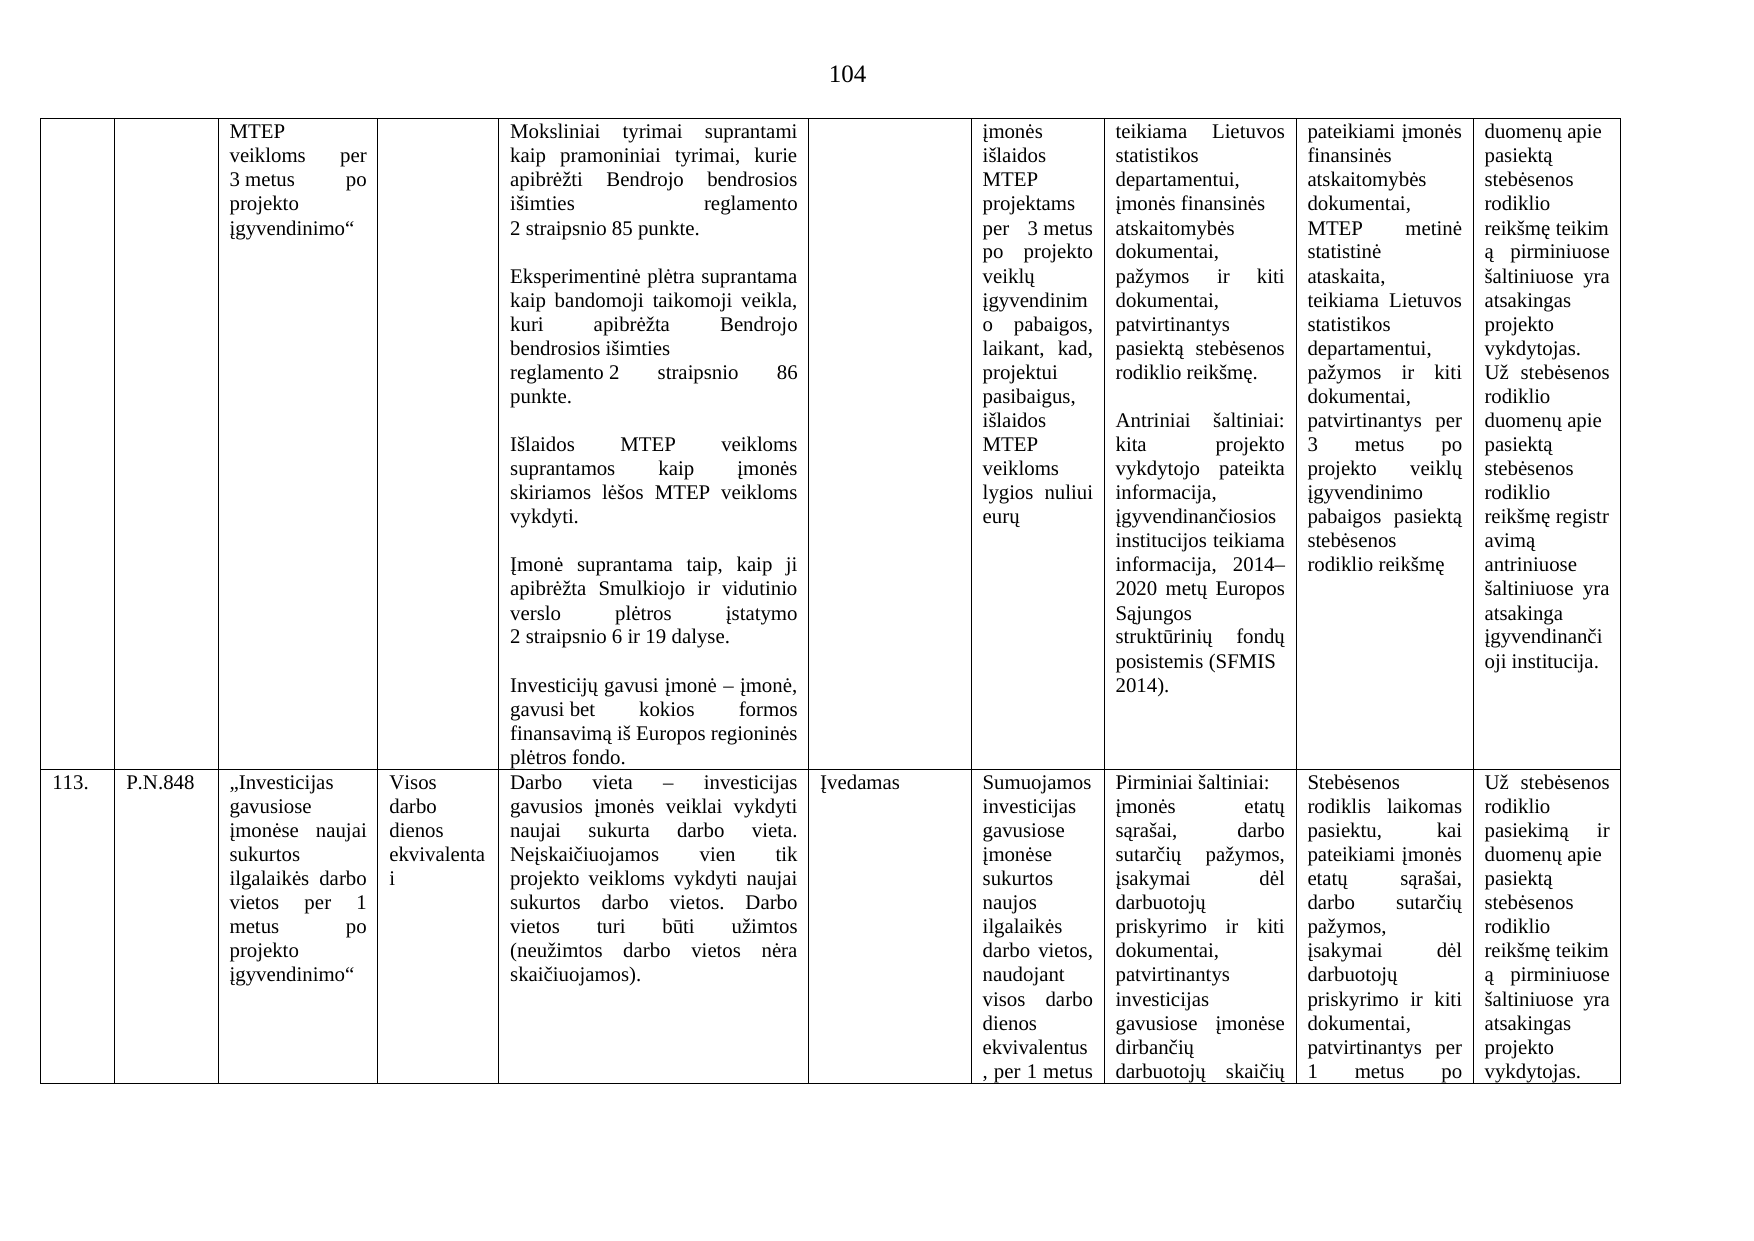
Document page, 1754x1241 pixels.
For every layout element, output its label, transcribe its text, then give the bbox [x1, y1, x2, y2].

table_cell Moksliniai tyrimai suprantami kaip pramoniniai tyrimai, kurie apibrėžti Bendrojo bendrosios išimties reglamento 2 straipsnio 85 punkte. Eksperimentinė plėtra suprantama kaip bandomoji taikomoji veikla, kuri apibrėžta Bendrojo bendrosios išimties reglamento 2 straipsnio 86 punkte. Išlaidos MTEP veikloms suprantamos kaip įmonės skiriamos lėšos MTEP veikloms vykdyti. Įmonė suprantama taip, kaip ji apibrėžta Smulkiojo ir vidutinio verslo plėtros įstatymo 2 straipsnio 6 ir 19 dalyse. Investicijų gavusi įmonė – įmonė, gavusi bet kokios formos finansavimą iš Europos regioninės plėtros fondo. [499, 119, 808, 769]
table_cell [115, 119, 218, 769]
table_cell P.N.848 [115, 770, 218, 1083]
table_cell [378, 119, 498, 769]
table_cell duomenų apie pasiektą stebėsenos rodiklio reikšmę teikimą pirminiuose šaltiniuose yra atsakingas projekto vykdytojas. Už stebėsenos rodiklio duomenų apie pasiektą stebėsenos rodiklio reikšmę registravimą antriniuose šaltiniuose yra atsakinga įgyvendinančioji institucija. [1474, 119, 1620, 769]
table_cell Įvedamas [809, 770, 971, 1083]
table_cell „Investicijas gavusiose įmonėse naujai sukurtos ilgalaikės darbo vietos per 1 metus po projekto įgyvendinimo“ [219, 770, 377, 1083]
table_cell Stebėsenos rodiklis laikomas pasiektu, kai pateikiami įmonės etatų sąrašai, darbo sutarčių pažymos, įsakymai dėl darbuotojų priskyrimo ir kiti dokumentai, patvirtinantys per 1 metus po [1297, 770, 1473, 1083]
table_cell MTEP veikloms per 3 metus po projekto įgyvendinimo“ [219, 119, 377, 769]
table_cell Pirminiai šaltiniai: įmonės etatų sąrašai, darbo sutarčių pažymos, įsakymai dėl darbuotojų priskyrimo ir kiti dokumentai, patvirtinantys investicijas gavusiose įmonėse dirbančių darbuotojų skaičių [1105, 770, 1296, 1083]
table_cell Darbo vieta – investicijas gavusios įmonės veiklai vykdyti naujai sukurta darbo vieta. Neįskaičiuojamos vien tik projekto veikloms vykdyti naujai sukurtos darbo vietos. Darbo vietos turi būti užimtos (neužimtos darbo vietos nėra skaičiuojamos). [499, 770, 808, 1083]
table_cell pateikiami įmonės finansinės atskaitomybės dokumentai, MTEP metinė statistinė ataskaita, teikiama Lietuvos statistikos departamentui, pažymos ir kiti dokumentai, patvirtinantys per 3 metus po projekto veiklų įgyvendinimo pabaigos pasiektą stebėsenos rodiklio reikšmę [1297, 119, 1473, 769]
table_cell Visos darbo dienos ekvivalentai [378, 770, 498, 1083]
table_cell teikiama Lietuvos statistikos departamentui, įmonės finansinės atskaitomybės dokumentai, pažymos ir kiti dokumentai, patvirtinantys pasiektą stebėsenos rodiklio reikšmę. Antriniai šaltiniai: kita projekto vykdytojo pateikta informacija, įgyvendinančiosios institucijos teikiama informacija, 2014–2020 metų Europos Sąjungos struktūrinių fondų posistemis (SFMIS2014). [1105, 119, 1296, 769]
table_cell įmonės išlaidos MTEP projektams per 3 metus po projekto veiklų įgyvendinimo pabaigos, laikant, kad, projektui pasibaigus, išlaidos MTEP veikloms lygios nuliui eurų [972, 119, 1104, 769]
table_cell Už stebėsenos rodiklio pasiekimą ir duomenų apie pasiektą stebėsenos rodiklio reikšmę teikimą pirminiuose šaltiniuose yra atsakingas projekto vykdytojas. [1474, 770, 1620, 1083]
table_cell Sumuojamos investicijas gavusiose įmonėse sukurtos naujos ilgalaikės darbo vietos, naudojant visos darbo dienos ekvivalentus, per 1 metus [972, 770, 1104, 1083]
table_cell 113. [41, 770, 114, 1083]
table_cell [41, 119, 114, 769]
table_cell [809, 119, 971, 769]
